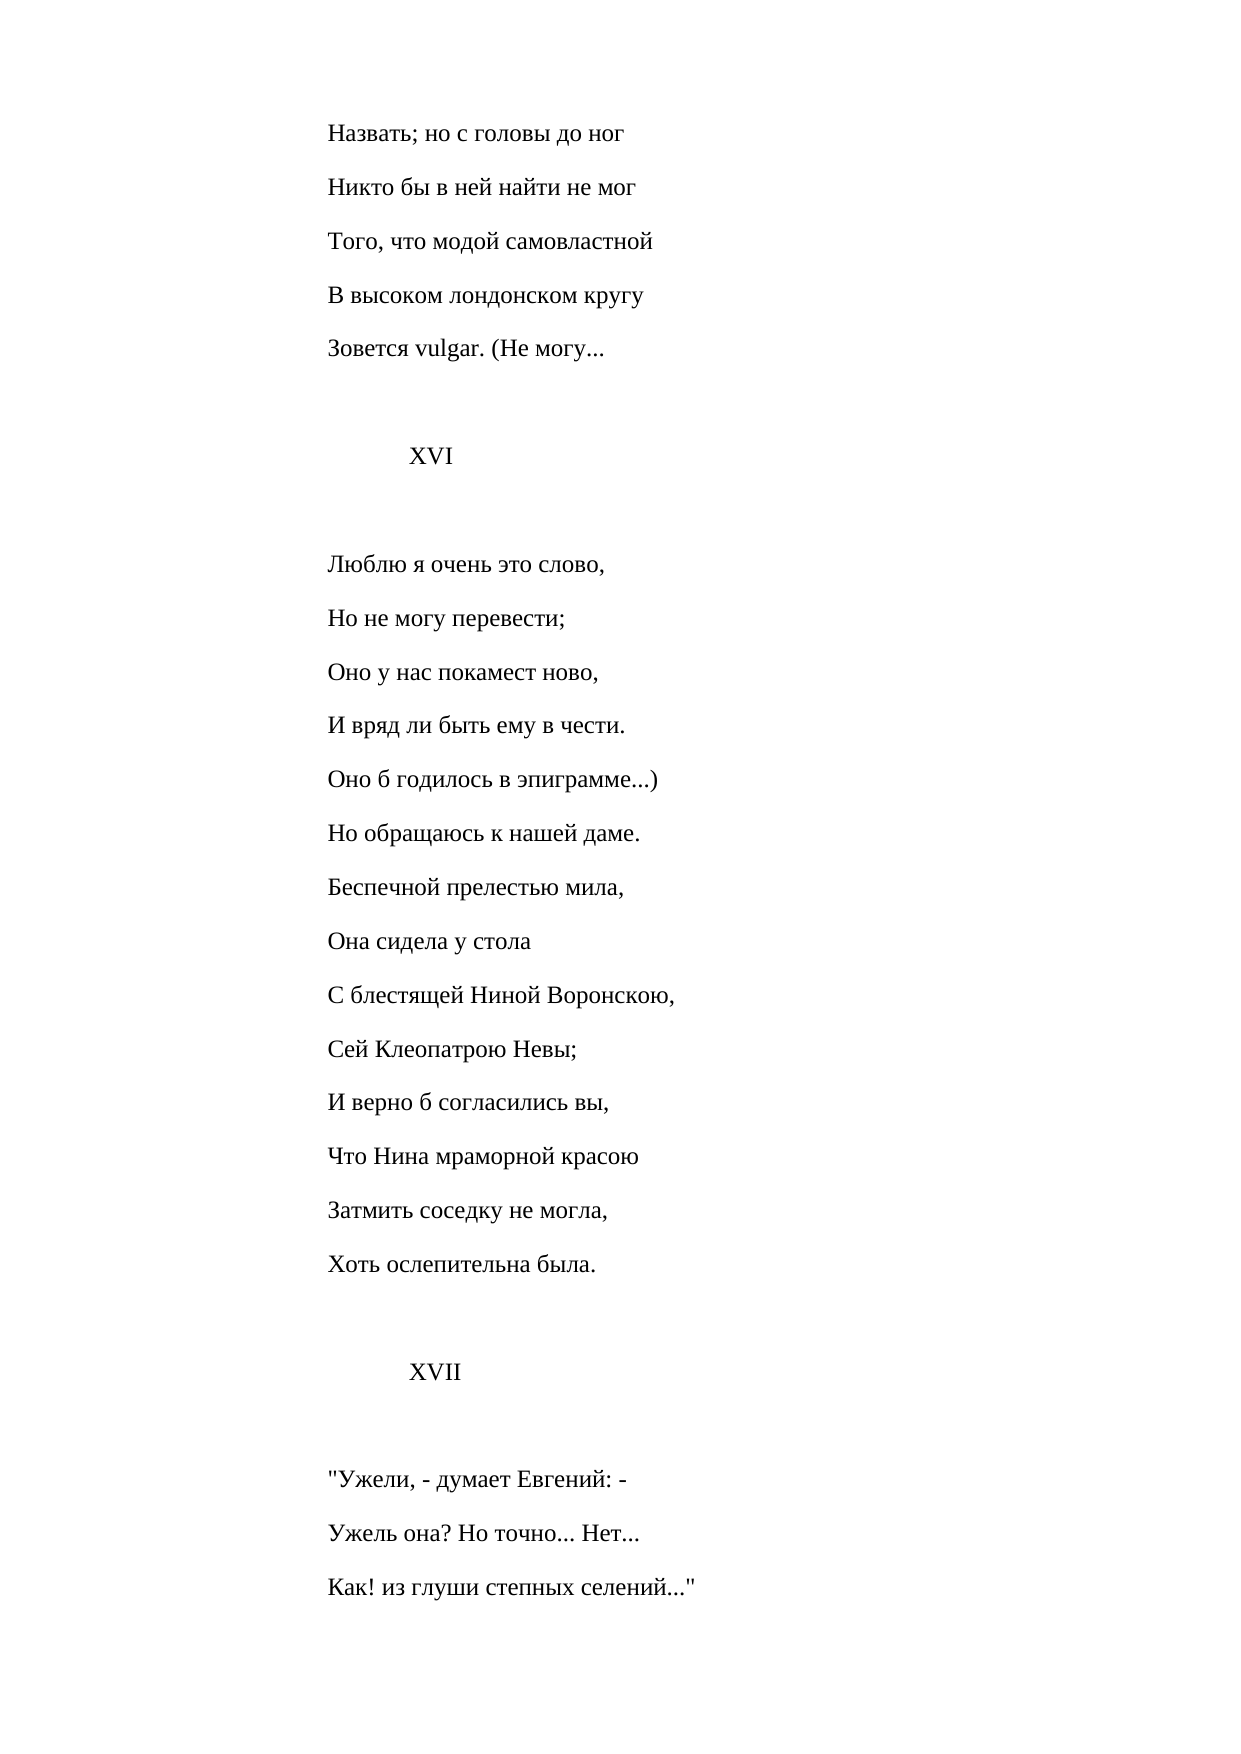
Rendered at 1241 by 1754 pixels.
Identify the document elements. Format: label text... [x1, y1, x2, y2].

text XVI [177, 441, 1152, 470]
text Она сидела у стола [177, 926, 1152, 955]
text Беспечной прелестью мила, [177, 872, 1152, 901]
text И верно б согласились вы, [177, 1087, 1152, 1116]
text Никто бы в ней найти не мог [177, 172, 1152, 201]
text Но не могу перевести; [177, 603, 1152, 632]
text Хоть ослепительна была. [177, 1249, 1152, 1278]
text Что Нина мраморной красою [177, 1141, 1152, 1170]
text Оно у нас покамест ново, [177, 657, 1152, 685]
text Но обращаюсь к нашей даме. [177, 818, 1152, 847]
text Ужель она? Но точно... Нет... [177, 1518, 1152, 1547]
text Как! из глуши степных селений..." [177, 1572, 1152, 1601]
text В высоком лондонском кругу [177, 280, 1152, 308]
text "Ужели, - думает Евгений: - [177, 1464, 1152, 1493]
text С блестящей Ниной Воронскою, [177, 980, 1152, 1008]
text Назвать; но с головы до ног [177, 118, 1152, 147]
text Того, что модой самовластной [177, 226, 1152, 254]
text Оно б годилось в эпиграмме...) [177, 764, 1152, 793]
text Сей Клеопатрою Невы; [177, 1034, 1152, 1062]
text XVII [177, 1357, 1152, 1386]
text И вряд ли быть ему в чести. [177, 711, 1152, 739]
text Люблю я очень это слово, [177, 549, 1152, 578]
text Затмить соседку не могла, [177, 1195, 1152, 1224]
text Зовется vulgаr. (Не могу... [177, 333, 1152, 362]
